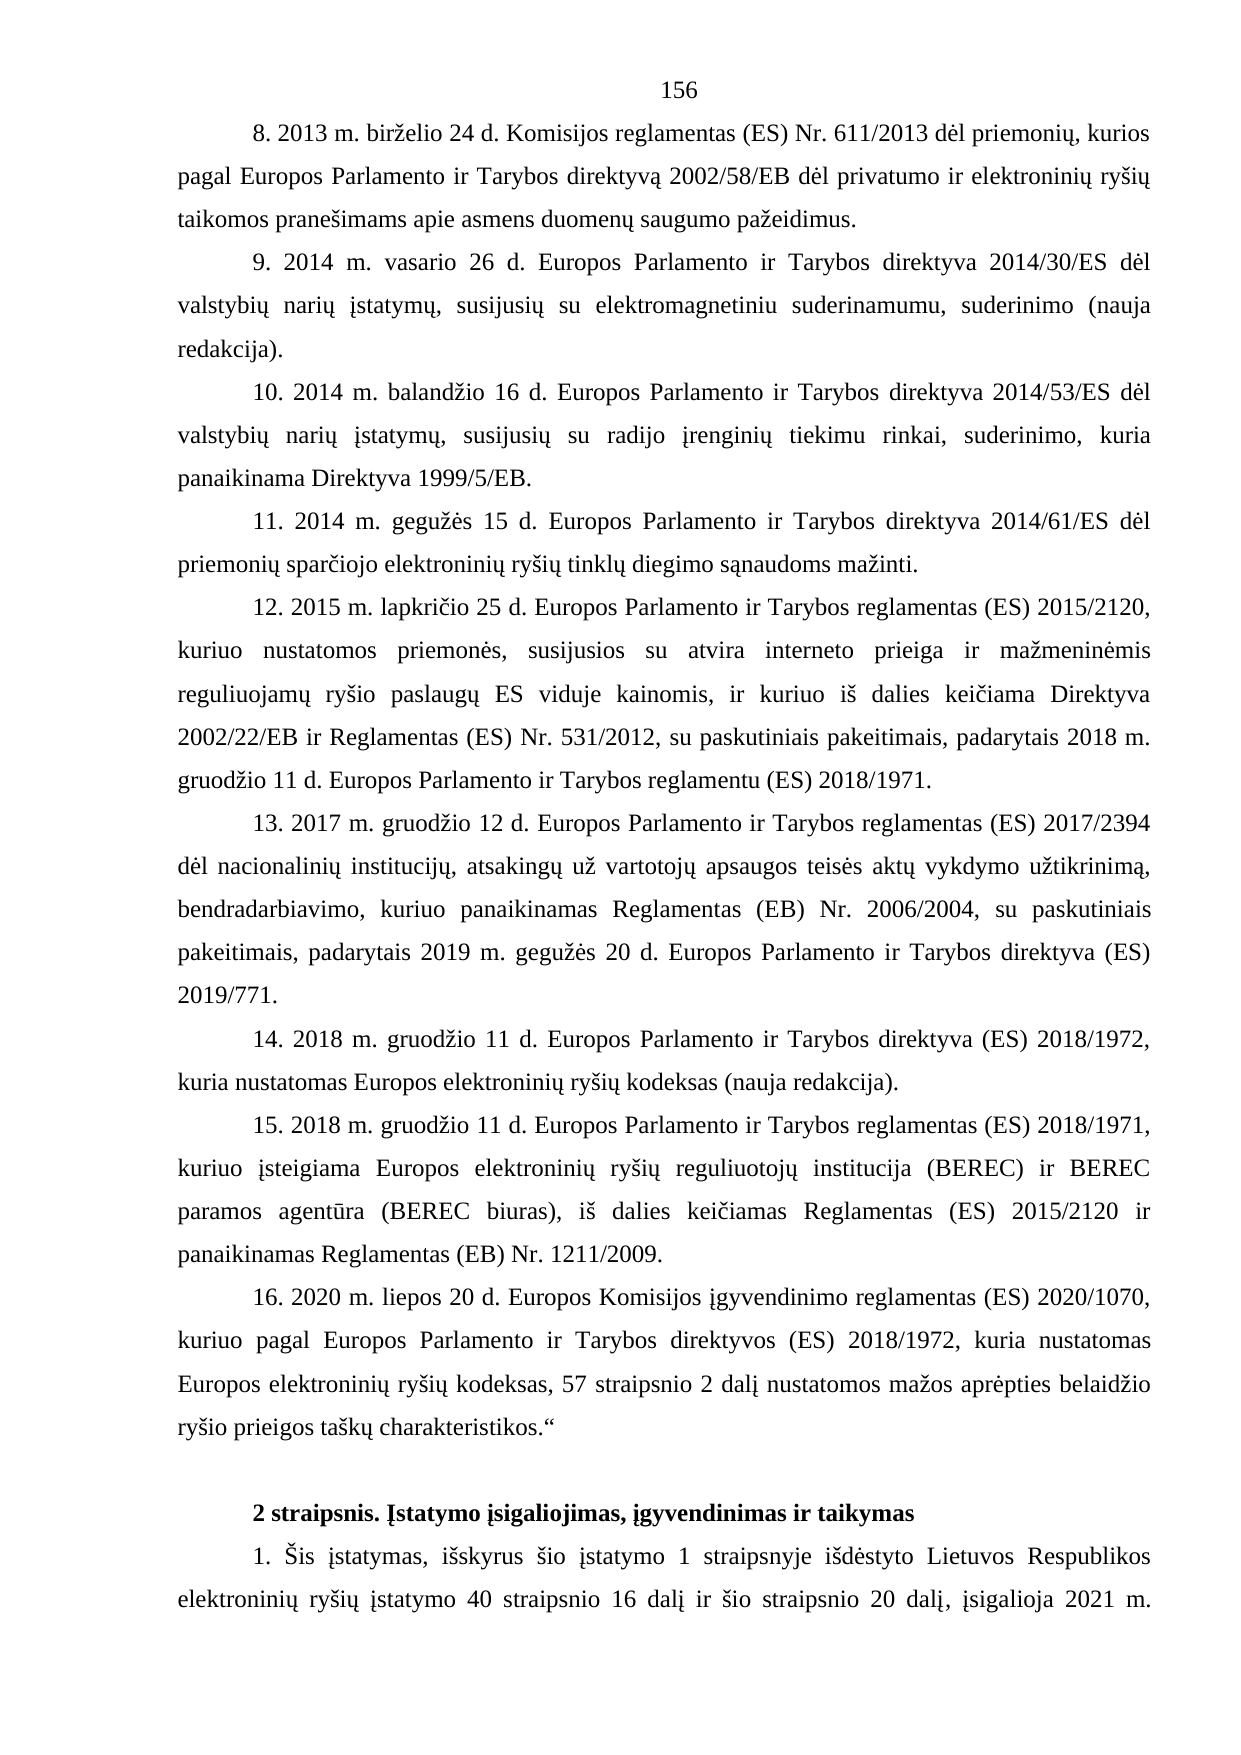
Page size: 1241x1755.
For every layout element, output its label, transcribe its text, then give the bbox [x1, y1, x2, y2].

text 2 straipsnis. Įstatymo įsigaliojimas, įgyvendinimas ir taikymas [177, 1498, 1152, 1527]
text 14. 2018 m. gruodžio 11 d. Europos Parlamento ir Tarybos direktyva (ES) 2018/1972, kuria nustatomas Europos elektroninių ryšių kodeksas (nauja redakcija). [177, 1024, 1152, 1096]
text 16. 2020 m. liepos 20 d. Europos Komisijos įgyvendinimo reglamentas (ES) 2020/1070, kuriuo pagal Europos Parlamento ir Tarybos direktyvos (ES) 2018/1972, kuria nustatomas Europos elektroninių ryšių kodeksas, 57 straipsnio 2 dalį nustatomos mažos aprėpties belaidžio ryšio prieigos taškų charakteristikos.“ [177, 1282, 1152, 1441]
text 11. 2014 m. gegužės 15 d. Europos Parlamento ir Tarybos direktyva 2014/61/ES dėl priemonių sparčiojo elektroninių ryšių tinklų diegimo sąnaudoms mažinti. [177, 506, 1152, 578]
text 8. 2013 m. birželio 24 d. Komisijos reglamentas (ES) Nr. 611/2013 dėl priemonių, kurios pagal Europos Parlamento ir Tarybos direktyvą 2002/58/EB dėl privatumo ir elektroninių ryšių taikomos pranešimams apie asmens duomenų saugumo pažeidimus. [177, 118, 1152, 233]
text 15. 2018 m. gruodžio 11 d. Europos Parlamento ir Tarybos reglamentas (ES) 2018/1971, kuriuo įsteigiama Europos elektroninių ryšių reguliuotojų institucija (BEREC) ir BEREC paramos agentūra (BEREC biuras), iš dalies keičiamas Reglamentas (ES) 2015/2120 ir panaikinamas Reglamentas (EB) Nr. 1211/2009. [177, 1110, 1152, 1268]
text 13. 2017 m. gruodžio 12 d. Europos Parlamento ir Tarybos reglamentas (ES) 2017/2394 dėl nacionalinių institucijų, atsakingų už vartotojų apsaugos teisės aktų vykdymo užtikrinimą, bendradarbiavimo, kuriuo panaikinamas Reglamentas (EB) Nr. 2006/2004, su paskutiniais pakeitimais, padarytais 2019 m. gegužės 20 d. Europos Parlamento ir Tarybos direktyva (ES) 2019/771. [177, 808, 1152, 1009]
text 12. 2015 m. lapkričio 25 d. Europos Parlamento ir Tarybos reglamentas (ES) 2015/2120, kuriuo nustatomos priemonės, susijusios su atvira interneto prieiga ir mažmeninėmis reguliuojamų ryšio paslaugų ES viduje kainomis, ir kuriuo iš dalies keičiama Direktyva 2002/22/EB ir Reglamentas (ES) Nr. 531/2012, su paskutiniais pakeitimais, padarytais 2018 m. gruodžio 11 d. Europos Parlamento ir Tarybos reglamentu (ES) 2018/1971. [177, 592, 1152, 794]
text 10. 2014 m. balandžio 16 d. Europos Parlamento ir Tarybos direktyva 2014/53/ES dėl valstybių narių įstatymų, susijusių su radijo įrenginių tiekimu rinkai, suderinimo, kuria panaikinama Direktyva 1999/5/EB. [177, 377, 1152, 492]
text 1. Šis įstatymas, išskyrus šio įstatymo 1 straipsnyje išdėstyto Lietuvos Respublikos elektroninių ryšių įstatymo 40 straipsnio 16 dalį ir šio straipsnio 20 dalį, įsigalioja 2021 m. [177, 1541, 1152, 1613]
text 9. 2014 m. vasario 26 d. Europos Parlamento ir Tarybos direktyva 2014/30/ES dėl valstybių narių įstatymų, susijusių su elektromagnetiniu suderinamumu, suderinimo (nauja redakcija). [177, 247, 1152, 362]
